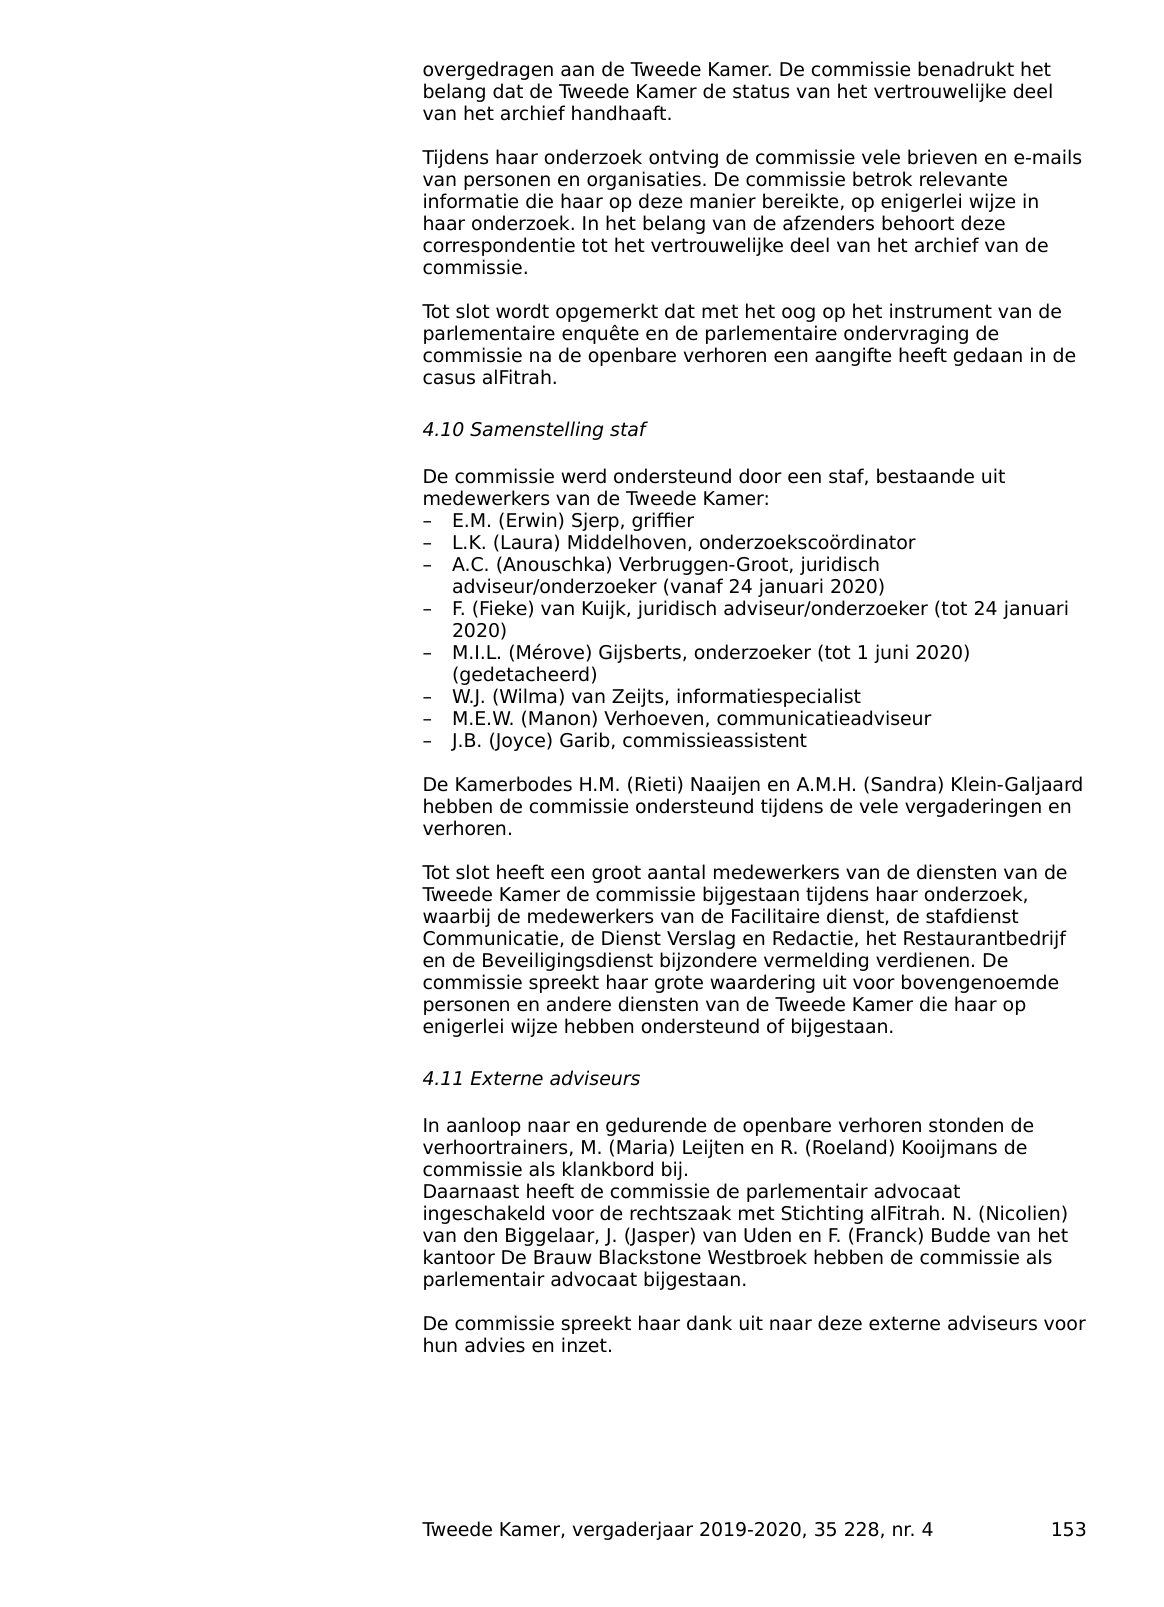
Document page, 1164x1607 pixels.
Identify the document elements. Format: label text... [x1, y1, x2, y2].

text overgedragen aan de Tweede Kamer. De commissie benadrukt het belang dat de Tweede Kamer de status van het vertrouwelijke deel van het archief handhaaft. [422, 59, 1087, 125]
text – A.C. (Anouschka) Verbruggen-Groot, juridisch adviseur/onderzoeker (vanaf 24 januari 2020) [422, 554, 1087, 598]
text De commissie werd ondersteund door een staf, bestaande uit medewerkers van de Tweede Kamer: [422, 466, 1087, 510]
text De Kamerbodes H.M. (Rieti) Naaijen en A.M.H. (Sandra) Klein-Galjaard hebben de commissie ondersteund tijdens de vele vergaderingen en verhoren. [422, 774, 1087, 840]
text Tot slot wordt opgemerkt dat met het oog op het instrument van de parlementaire enquête en de parlementaire ondervraging de commissie na de openbare verhoren een aangifte heeft gedaan in de casus alFitrah. [422, 301, 1087, 389]
subtitle 4.11 Externe adviseurs [422, 1068, 1087, 1090]
text – J.B. (Joyce) Garib, commissieassistent [422, 730, 1087, 752]
text Daarnaast heeft de commissie de parlementair advocaat ingeschakeld voor de rechtszaak met Stichting alFitrah. N. (Nicolien) van den Biggelaar, J. (Jasper) van Uden en F. (Franck) Budde van het kantoor De Brauw Blackstone Westbroek hebben de commissie als parlementair advocaat bijgestaan. [422, 1181, 1087, 1291]
text – E.M. (Erwin) Sjerp, griffier [422, 510, 1087, 532]
text – F. (Fieke) van Kuijk, juridisch adviseur/onderzoeker (tot 24 januari 2020) [422, 598, 1087, 642]
text Tijdens haar onderzoek ontving de commissie vele brieven en e-mails van personen en organisaties. De commissie betrok relevante informatie die haar op deze manier bereikte, op enigerlei wijze in haar onderzoek. In het belang van de afzenders behoort deze correspondentie tot het vertrouwelijke deel van het archief van de commissie. [422, 147, 1087, 279]
text Tot slot heeft een groot aantal medewerkers van de diensten van de Tweede Kamer de commissie bijgestaan tijdens haar onderzoek, waarbij de medewerkers van de Facilitaire dienst, de stafdienst Communicatie, de Dienst Verslag en Redactie, het Restaurantbedrijf en de Beveiligingsdienst bijzondere vermelding verdienen. De commissie spreekt haar grote waardering uit voor bovengenoemde personen en andere diensten van de Tweede Kamer die haar op enigerlei wijze hebben ondersteund of bijgestaan. [422, 862, 1087, 1038]
text – L.K. (Laura) Middelhoven, onderzoekscoördinator [422, 532, 1087, 554]
text De commissie spreekt haar dank uit naar deze externe adviseurs voor hun advies en inzet. [422, 1313, 1087, 1357]
text In aanloop naar en gedurende de openbare verhoren stonden de verhoortrainers, M. (Maria) Leijten en R. (Roeland) Kooijmans de commissie als klankbord bij. [422, 1115, 1087, 1181]
text – M.I.L. (Mérove) Gijsberts, onderzoeker (tot 1 juni 2020) (gedetacheerd) [422, 642, 1087, 686]
subtitle 4.10 Samenstelling staf [422, 419, 1087, 441]
text – M.E.W. (Manon) Verhoeven, communicatieadviseur [422, 708, 1087, 730]
text – W.J. (Wilma) van Zeijts, informatiespecialist [422, 686, 1087, 708]
